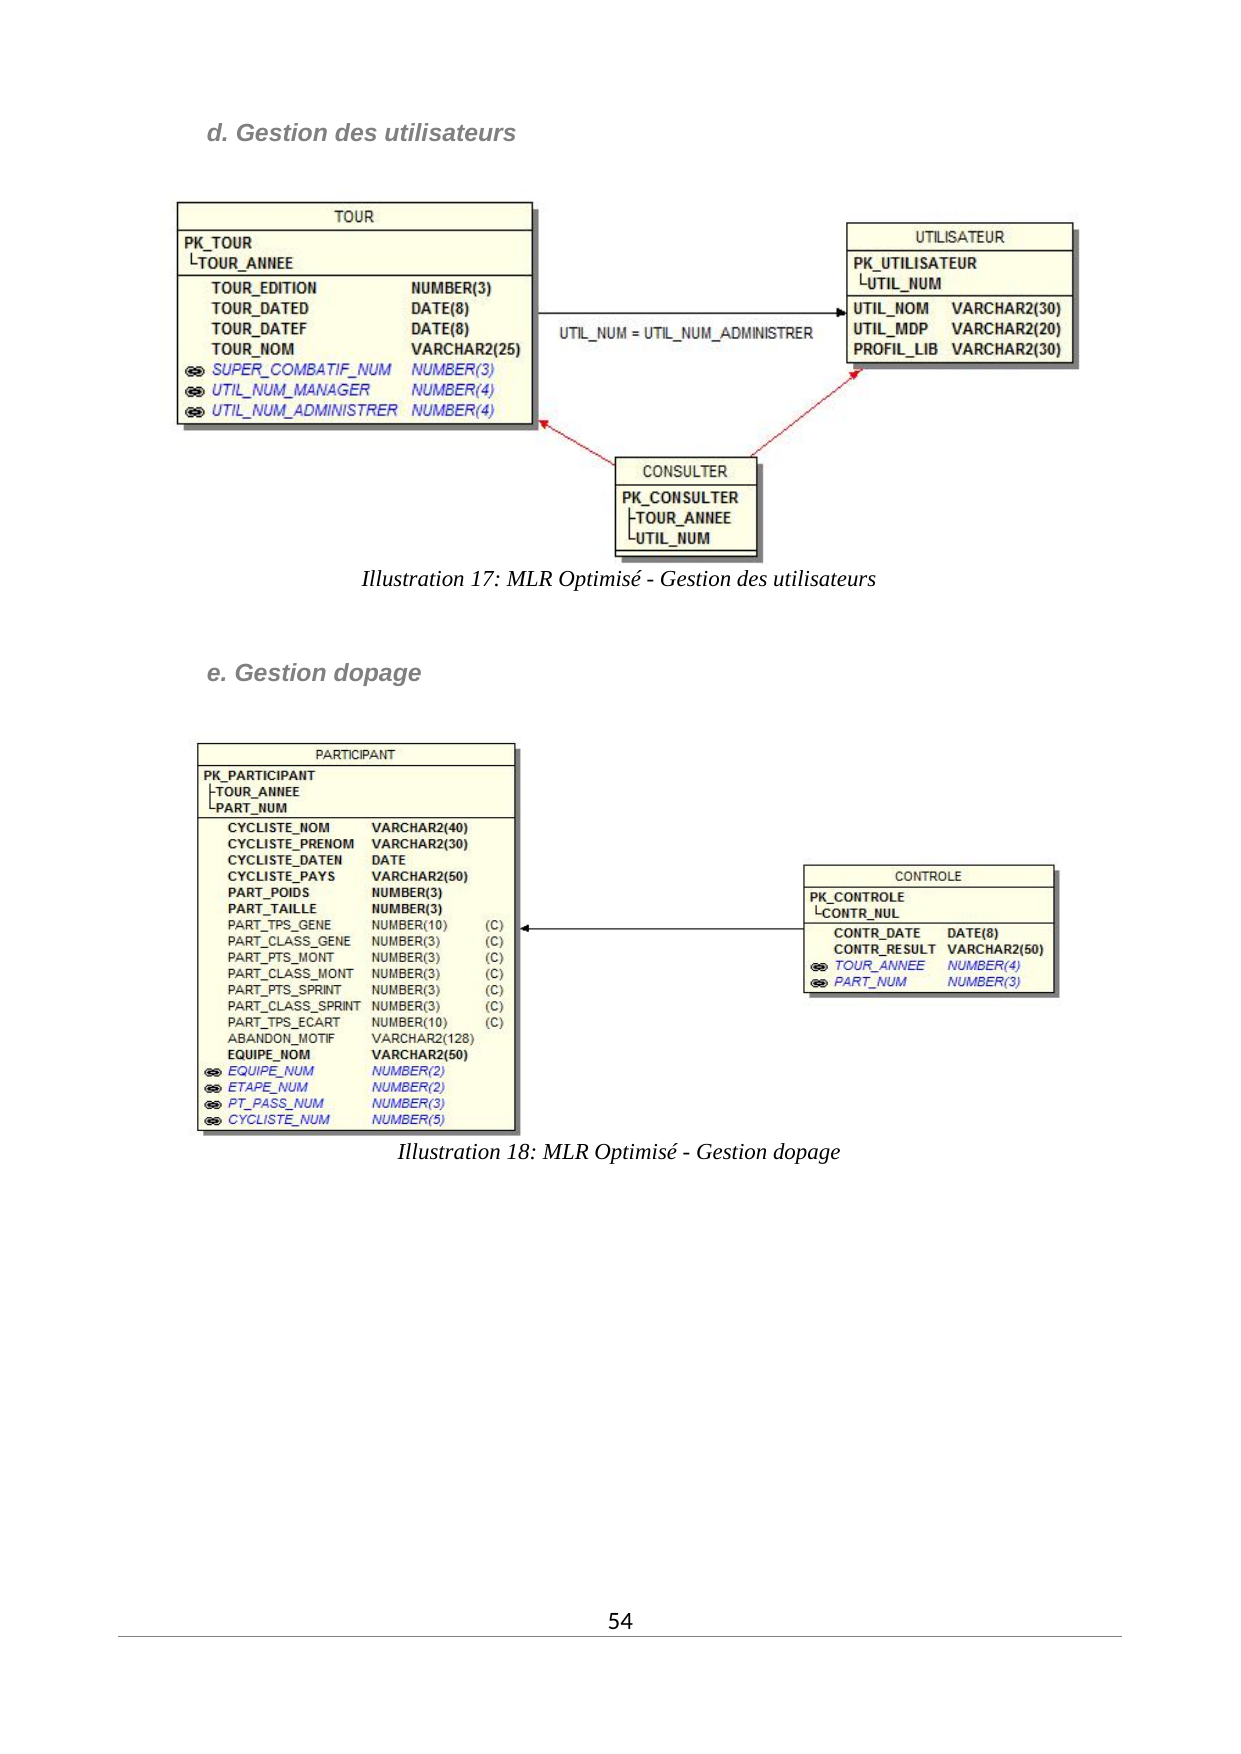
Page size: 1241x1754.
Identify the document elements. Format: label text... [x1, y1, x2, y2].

text Illustration 17: MLR Optimisé - Gestion des utilisateurs [159, 566, 1081, 592]
picture [179, 729, 1062, 1138]
text Illustration 18: MLR Optimisé - Gestion dopage [179, 1138, 1061, 1164]
subtitle Gestion dopage [207, 658, 1122, 686]
picture [159, 189, 1082, 566]
subtitle Gestion des utilisateurs [207, 118, 1122, 147]
